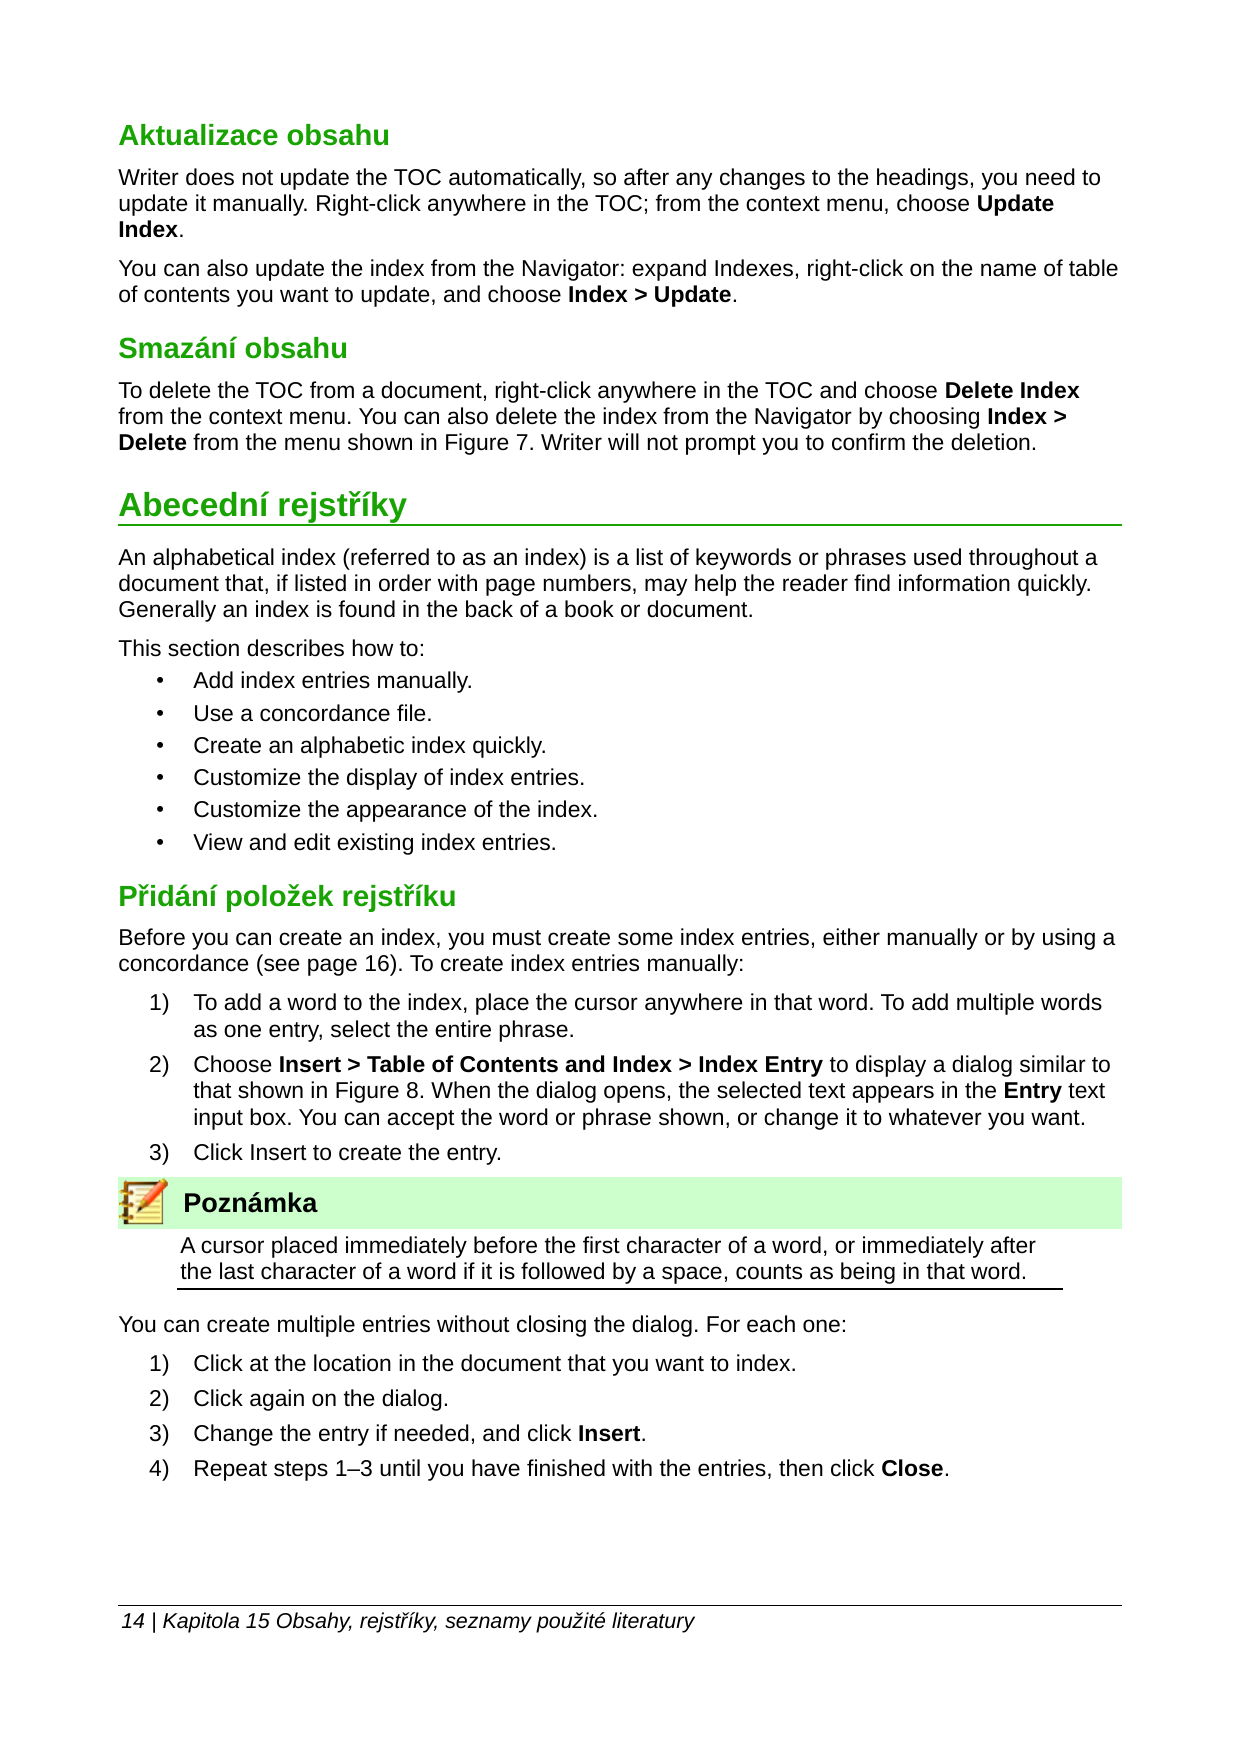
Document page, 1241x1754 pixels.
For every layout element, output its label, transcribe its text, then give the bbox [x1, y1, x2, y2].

list Add index entries manually. [156, 667, 1122, 694]
text Writer does not update the TOC automatically, so after any changes to the headings, you need to update it manually. Right-click anywhere in the TOC; from the context menu, choose Update Index. [118, 163, 1122, 242]
list Click at the location in the document that you want to index. [169, 1350, 1122, 1376]
list Customize the appearance of the index. [156, 796, 1122, 823]
list Click again on the dialog. [169, 1385, 1122, 1411]
list View and edit existing index entries. [156, 829, 1122, 855]
list Customize the display of index entries. [156, 764, 1122, 791]
list This section describes how to: [118, 635, 1122, 661]
list Change the entry if needed, and click Insert. [169, 1420, 1122, 1446]
text To delete the TOC from a document, right-click anywhere in the TOC and choose Delete Index from the context menu. You can also delete the index from the Navigator by choosing Index > Delete from the menu shown in Figure 7. Writer will not prompt you to confirm the deletion. [118, 377, 1122, 456]
picture [119, 1177, 170, 1228]
subtitle Přidání položek rejstříku [118, 879, 1122, 912]
list To add a word to the index, place the cursor anywhere in that word. To add multiple words as one entry, select the entire phrase. [169, 989, 1122, 1042]
list Use a concordance file. [156, 699, 1122, 726]
subtitle Abecední rejstříky [118, 485, 1122, 524]
text An alphabetical index (referred to as an index) is a list of keywords or phrases used throughout a document that, if listed in order with page numbers, may help the reader find information quickly. Generally an index is found in the back of a book or document. [118, 543, 1122, 622]
list Before you can create an index, you must create some index entries, either manually or by using a concordance (see page 16). To create index entries manually: [118, 924, 1122, 977]
list Create an alphabetic index quickly. [156, 732, 1122, 758]
subtitle Smazání obsahu [118, 331, 1122, 365]
text A cursor placed immediately before the first character of a word, or immediately after the last character of a word if it is followed by a space, counts as being in that word. [177, 1229, 1063, 1288]
subtitle Poznámka [118, 1177, 1122, 1229]
list Repeat steps 1–3 until you have finished with the entries, then click Close. [169, 1455, 1122, 1482]
subtitle Aktualizace obsahu [118, 118, 1122, 152]
list Click Insert to create the entry. [169, 1139, 1122, 1165]
list You can create multiple entries without closing the dialog. For each one: [118, 1311, 1122, 1337]
text You can also update the index from the Navigator: expand Indexes, right-click on the name of table of contents you want to update, and choose Index > Update. [118, 255, 1122, 308]
list Choose Insert > Table of Contents and Index > Index Entry to display a dialog similar to that shown in Figure 8. When the dialog opens, the selected text appears in the Entry text input box. You can accept the word or phrase shown, or change it to whatever you want. [169, 1051, 1122, 1130]
